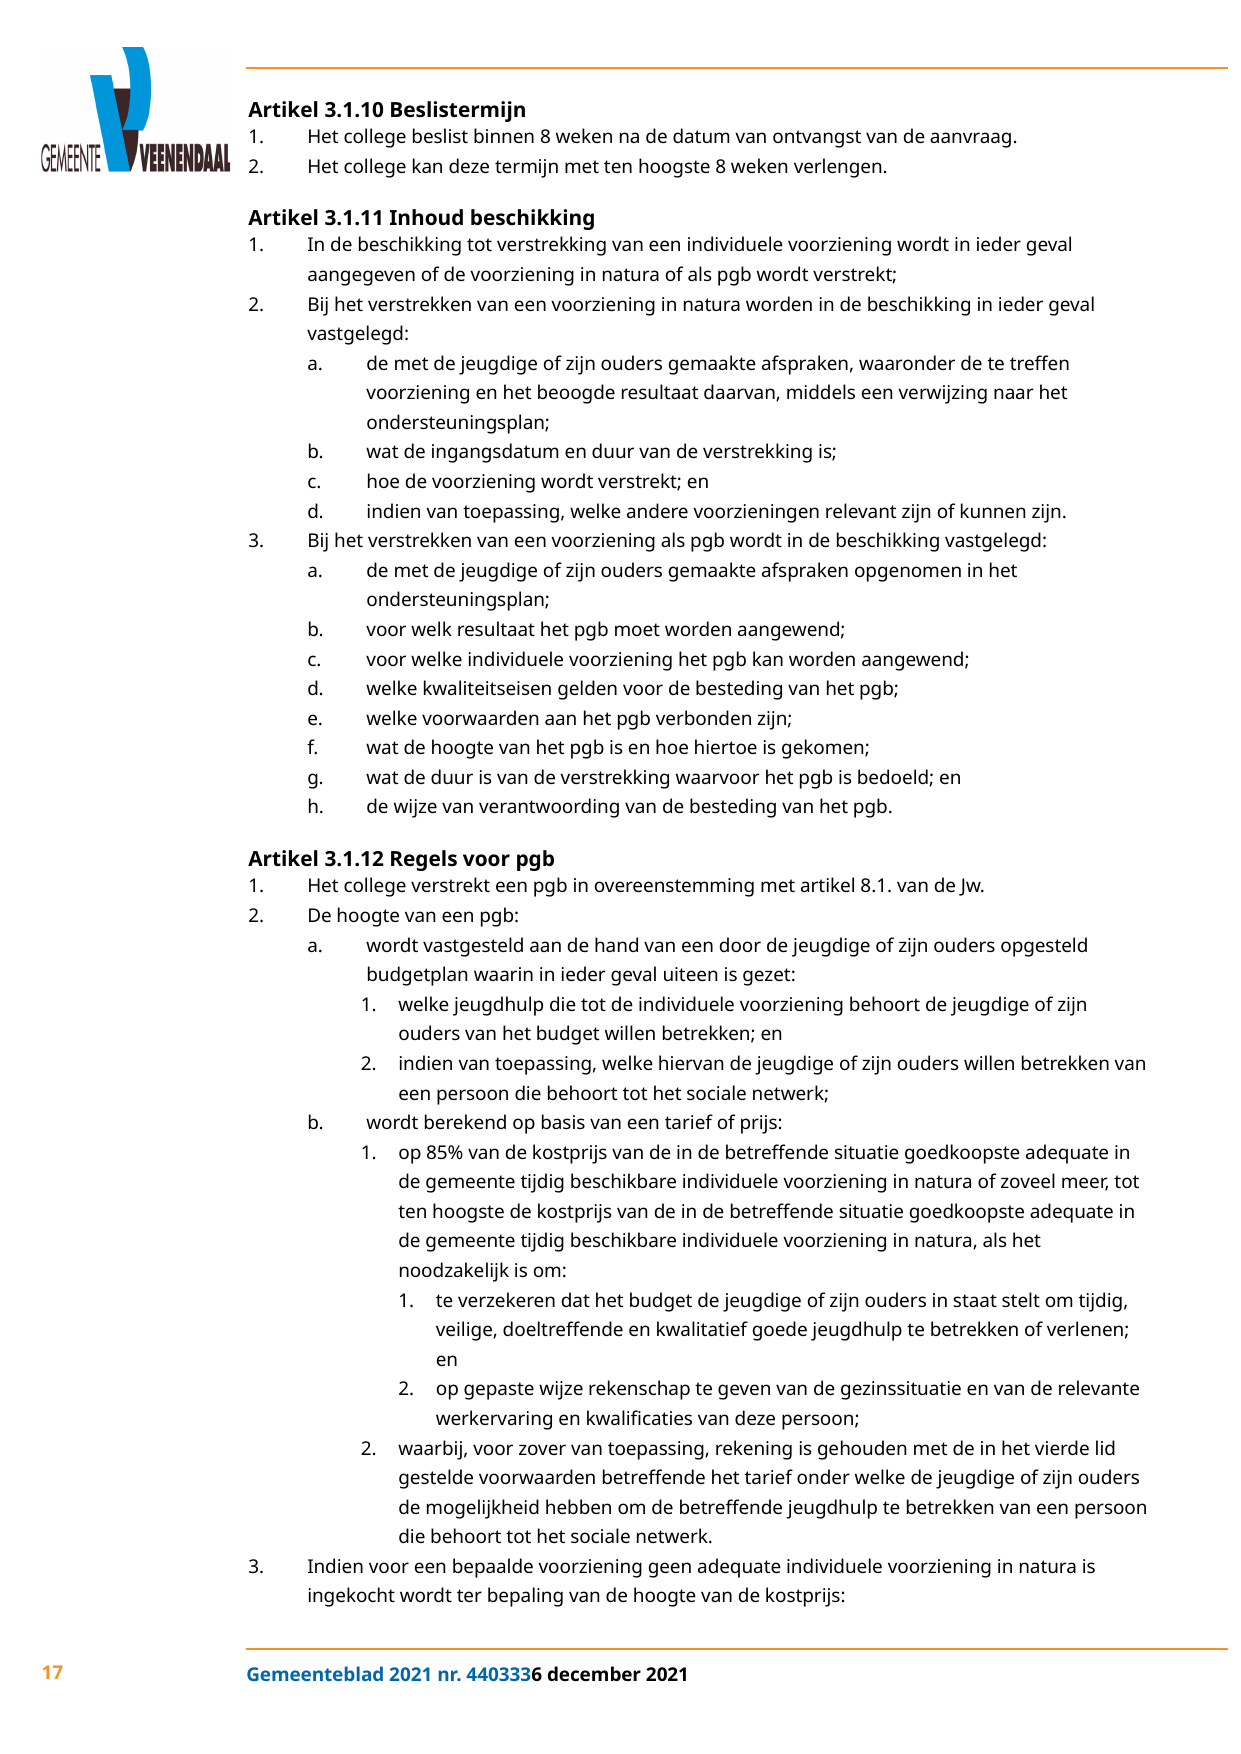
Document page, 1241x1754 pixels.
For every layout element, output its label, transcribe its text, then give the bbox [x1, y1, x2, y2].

list In de beschikking tot verstrekking van een individuele voorziening wordt in ieder geval aangegeven of de voorziening in natura of als pgb wordt verstrekt; [248, 232, 1152, 287]
text Artikel 3.1.11 Inhoud beschikking [248, 203, 1152, 232]
list de met de jeugdige of zijn ouders gemaakte afspraken opgenomen in het ondersteuningsplan; [307, 557, 1152, 612]
list Indien voor een bepaalde voorziening geen adequate individuele voorziening in natura is ingekocht wordt ter bepaling van de hoogte van de kostprijs: [248, 1553, 1152, 1608]
list de wijze van verantwoording van de besteding van het pgb. [307, 794, 1152, 819]
list op 85% van de kostprijs van de in de betreffende situatie goedkoopste adequate in de gemeente tijdig beschikbare individuele voorziening in natura of zoveel meer, tot ten hoogste de kostprijs van de in de betreffende situatie goedkoopste adequate in de gemeente tijdig beschikbare individuele voorziening in natura, als het noodzakelijk is om: [361, 1139, 1152, 1283]
list op gepaste wijze rekenschap te geven van de gezinssituatie en van de relevante werkervaring en kwalificaties van deze persoon; [398, 1376, 1152, 1431]
list wat de duur is van de verstrekking waarvoor het pgb is bedoeld; en [307, 764, 1152, 790]
list Het college kan deze termijn met ten hoogste 8 weken verlengen. [248, 153, 1152, 178]
list Het college beslist binnen 8 weken na de datum van ontvangst van de aanvraag. [248, 123, 1152, 149]
list welke voorwaarden aan het pgb verbonden zijn; [307, 705, 1152, 731]
list Het college verstrekt een pgb in overeenstemming met artikel 8.1. van de Jw. [248, 873, 1152, 898]
list wordt vastgesteld aan de hand van een door de jeugdige of zijn ouders opgesteld budgetplan waarin in ieder geval uiteen is gezet: [307, 932, 1152, 987]
list wat de ingangsdatum en duur van de verstrekking is; [307, 439, 1152, 464]
list voor welk resultaat het pgb moet worden aangewend; [307, 616, 1152, 642]
list te verzekeren dat het budget de jeugdige of zijn ouders in staat stelt om tijdig, veilige, doeltreffende en kwalitatief goede jeugdhulp te betrekken of verlenen; en [398, 1287, 1152, 1372]
list welke kwaliteitseisen gelden voor de besteding van het pgb; [307, 675, 1152, 701]
list De hoogte van een pgb: [248, 902, 1152, 928]
list Bij het verstrekken van een voorziening als pgb wordt in de beschikking vastgelegd: [248, 527, 1152, 553]
picture [41, 47, 130, 172]
list welke jeugdhulp die tot de individuele voorziening behoort de jeugdige of zijn ouders van het budget willen betrekken; en [361, 991, 1152, 1046]
list wat de hoogte van het pgb is en hoe hiertoe is gekomen; [307, 734, 1152, 760]
list Bij het verstrekken van een voorziening in natura worden in de beschikking in ieder geval vastgelegd: [248, 291, 1152, 346]
list waarbij, voor zover van toepassing, rekening is gehouden met de in het vierde lid gestelde voorwaarden betreffende het tarief onder welke de jeugdige of zijn ouders de mogelijkheid hebben om de betreffende jeugdhulp te betrekken van een persoon die behoort tot het sociale netwerk. [361, 1435, 1152, 1549]
list indien van toepassing, welke andere voorzieningen relevant zijn of kunnen zijn. [307, 498, 1152, 524]
list wordt berekend op basis van een tarief of prijs: [307, 1109, 1152, 1135]
list hoe de voorziening wordt verstrekt; en [307, 468, 1152, 494]
list voor welke individuele voorziening het pgb kan worden aangewend; [307, 646, 1152, 672]
text Artikel 3.1.12 Regels voor pgb [248, 844, 1152, 873]
list indien van toepassing, welke hiervan de jeugdige of zijn ouders willen betrekken van een persoon die behoort tot het sociale netwerk; [361, 1050, 1152, 1105]
picture [123, 47, 231, 172]
list de met de jeugdige of zijn ouders gemaakte afspraken, waaronder de te treffen voorziening en het beoogde resultaat daarvan, middels een verwijzing naar het ondersteuningsplan; [307, 350, 1152, 435]
text Artikel 3.1.10 Beslistermijn [248, 95, 1152, 123]
